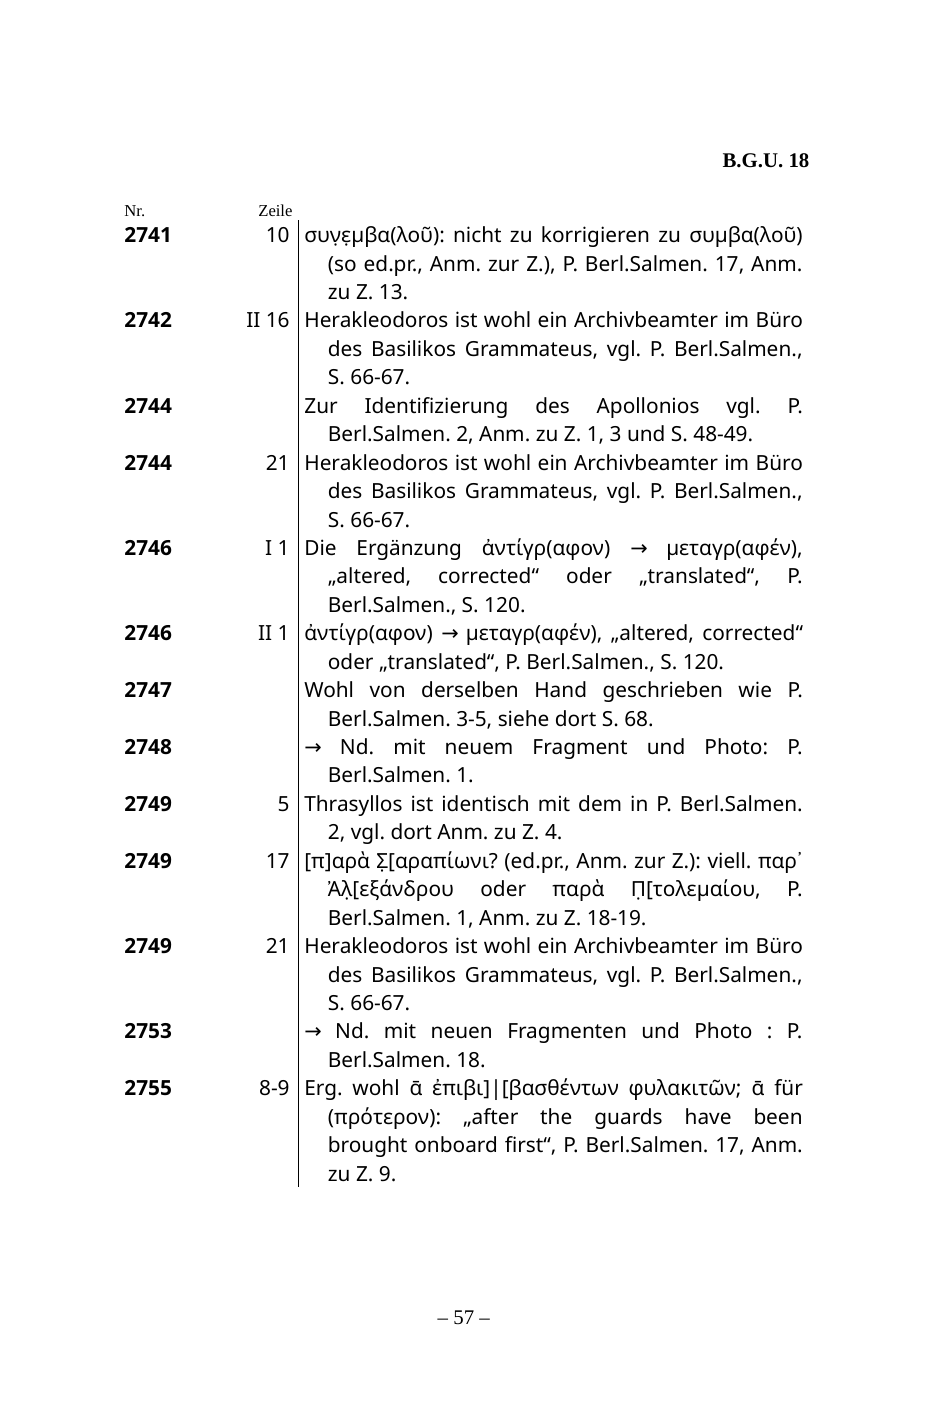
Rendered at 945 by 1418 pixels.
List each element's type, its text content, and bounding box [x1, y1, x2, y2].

table_cell ἀντίγρ(αφον) → μεταγρ(αφέν), „altered, corrected“ oder „translated“, P. Berl.Salmen., S. 120. [299, 619, 809, 675]
table_cell Herakleodoros ist wohl ein Archivbeamter im Büro des Basilikos Grammateus, vgl. P. Berl.Salmen., S. 66-67. [299, 448, 809, 533]
table_cell 5 [207, 789, 298, 846]
table_cell 2744 [118, 391, 207, 448]
table_cell 21 [207, 448, 298, 533]
table_cell 2749 [118, 789, 207, 846]
table_cell [207, 391, 298, 448]
table_cell 2749 [118, 846, 207, 931]
table_cell II 16 [207, 306, 298, 391]
table_cell → Nd. mit neuen Fragmenten und Photo : P. Berl.Salmen. 18. [299, 1017, 809, 1073]
table_cell 10 [207, 220, 298, 306]
table_cell Erg. wohl ᾱ ἐπιβι]|[βασθέντων φυλακιτῶν; ᾱ für (πρότερον): „after the guards have been brought onboard first“, P. Berl.Salmen. 17, Anm. zu Z. 9. [299, 1074, 809, 1187]
table_cell 2742 [118, 306, 207, 391]
table_cell Die Ergänzung ἀντίγρ(αφον) → μεταγρ(αφέν), „altered, corrected“ oder „translated“, P. Berl.Salmen., S. 120. [299, 533, 809, 618]
table_cell 2755 [118, 1074, 207, 1187]
table_cell 2746 [118, 533, 207, 618]
table_cell 2747 [118, 675, 207, 732]
table_cell 17 [207, 846, 298, 931]
table_cell 2749 [118, 931, 207, 1017]
table_header [298, 201, 809, 220]
table_header Nr. [118, 201, 207, 220]
table_cell 2746 [118, 619, 207, 675]
table_cell Thrasyllos ist identisch mit dem in P. Berl.Salmen. 2, vgl. dort Anm. zu Z. 4. [299, 789, 809, 846]
table_cell II 1 [207, 619, 298, 675]
table_cell 2744 [118, 448, 207, 533]
table_cell [π]αρὰ Σ̣[αραπίωνι? (ed.pr., Anm. zur Z.): viell. παρ᾽ Ἀλ̣[εξάνδρου oder παρὰ Π̣[τολεμαίου, P. Berl.Salmen. 1, Anm. zu Z. 18-19. [299, 846, 809, 931]
table_cell 21 [207, 931, 298, 1017]
table_cell συν̣ε̣μβα(λοῦ): nicht zu korrigieren zu συμβα(λοῦ) (so ed.pr., Anm. zur Z.), P. Berl.Salmen. 17, Anm. zu Z. 13. [299, 220, 809, 306]
table_cell Herakleodoros ist wohl ein Archivbeamter im Büro des Basilikos Grammateus, vgl. P. Berl.Salmen., S. 66-67. [299, 306, 809, 391]
table_cell [207, 732, 298, 789]
table_cell [207, 675, 298, 732]
table_cell 2753 [118, 1017, 207, 1073]
table_cell I 1 [207, 533, 298, 618]
table_header Zeile [207, 201, 298, 220]
table_cell 2741 [118, 220, 207, 306]
table_cell → Nd. mit neuem Fragment und Photo: P. Berl.Salmen. 1. [299, 732, 809, 789]
table_cell 8-9 [207, 1074, 298, 1187]
table_cell Wohl von derselben Hand geschrieben wie P. Berl.Salmen. 3-5, siehe dort S. 68. [299, 675, 809, 732]
table_cell [207, 1017, 298, 1073]
table_cell Herakleodoros ist wohl ein Archivbeamter im Büro des Basilikos Grammateus, vgl. P. Berl.Salmen., S. 66-67. [299, 931, 809, 1017]
table_cell Zur Identifizierung des Apollonios vgl. P. Berl.Salmen. 2, Anm. zu Z. 1, 3 und S. 48-49. [299, 391, 809, 448]
table_cell 2748 [118, 732, 207, 789]
